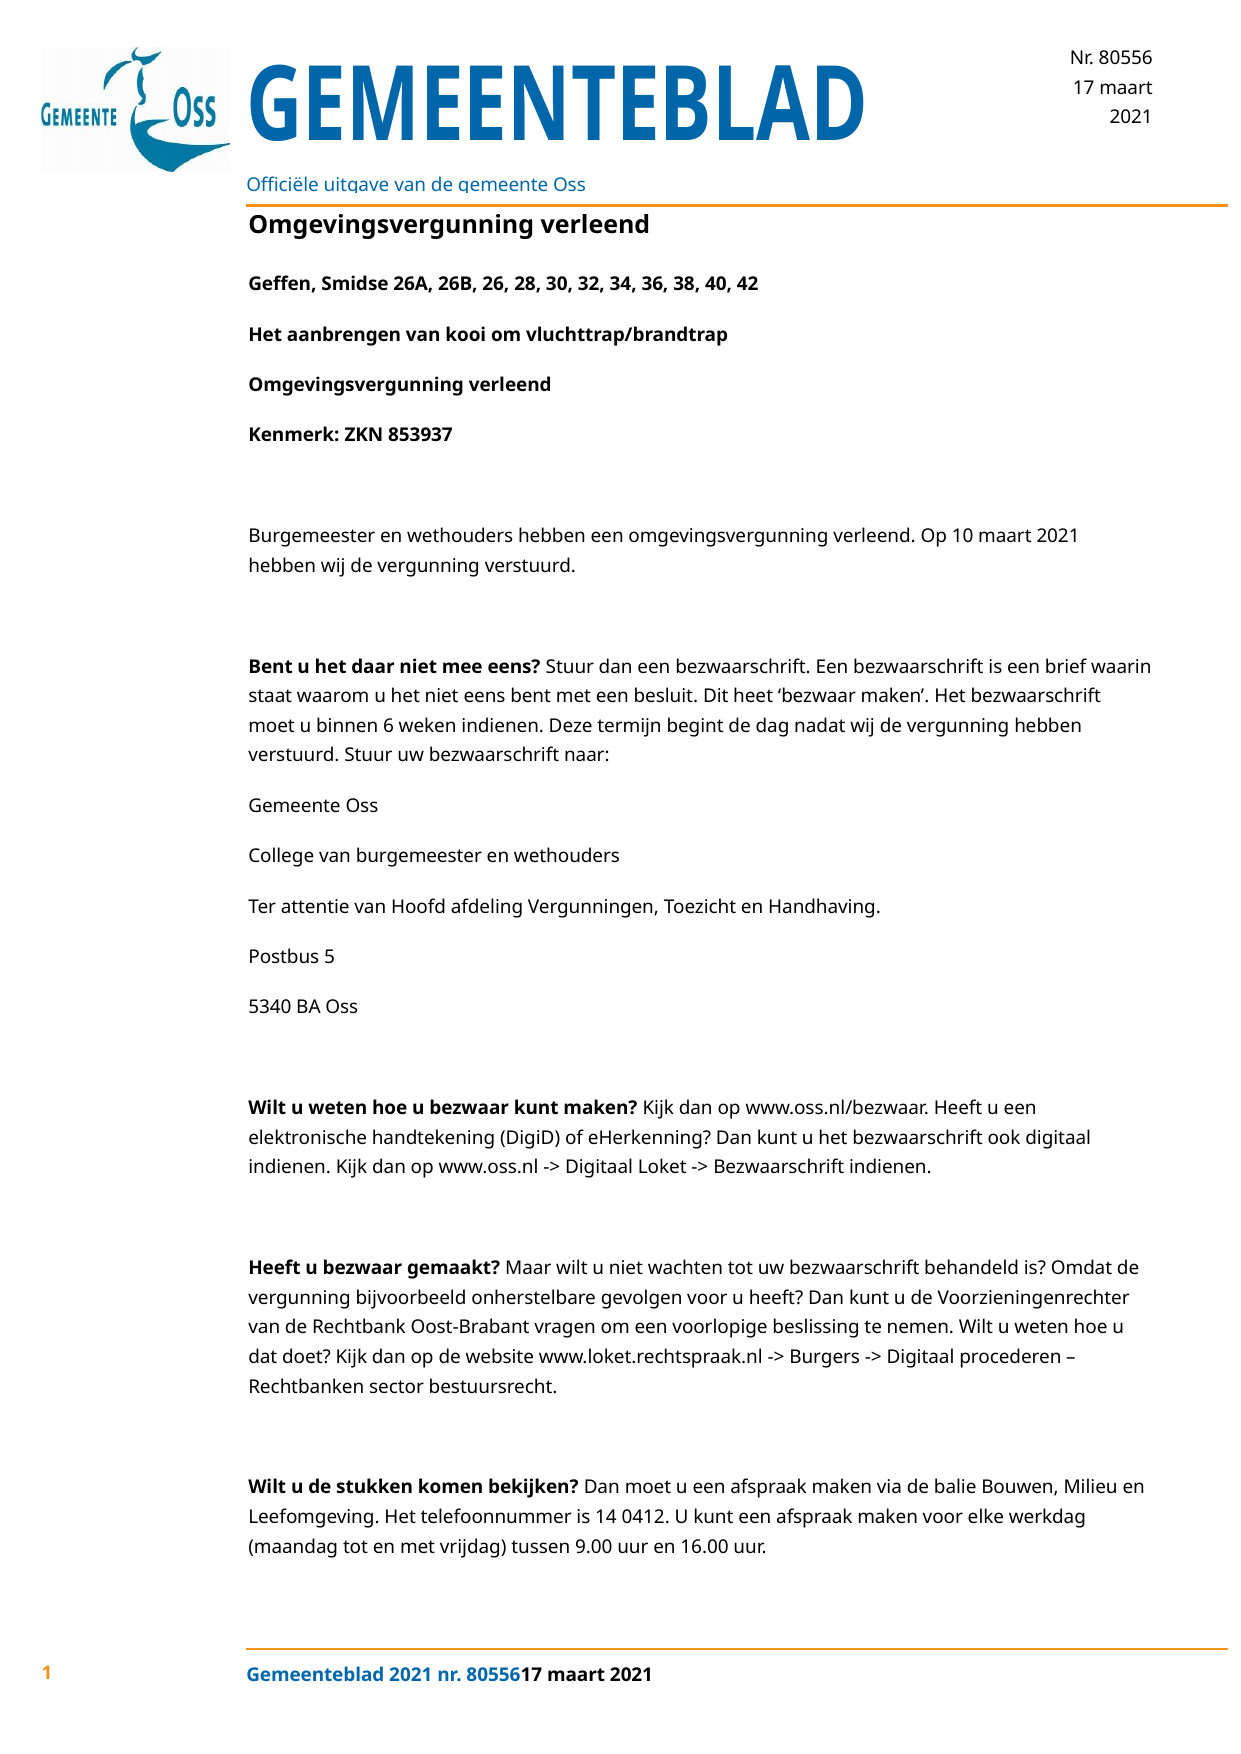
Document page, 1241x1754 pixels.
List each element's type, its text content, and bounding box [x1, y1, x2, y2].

picture [41, 47, 231, 172]
text Burgemeester en wethouders hebben een omgevingsvergunning verleend. Op 10 maart 2021 hebben wij de vergunning verstuurd. [248, 522, 1152, 578]
text Gemeente Oss [248, 792, 1152, 818]
text Omgevingsvergunning verleend [248, 207, 1152, 241]
text Het aanbrengen van kooi om vluchttrap/brandtrap [248, 321, 1152, 346]
text Bent u het daar niet mee eens? Stuur dan een bezwaarschrift. Een bezwaarschrift is een brief waarin staat waarom u het niet eens bent met een besluit. Dit heet ‘bezwaar maken’. Het bezwaarschrift moet u binnen 6 weken indienen. Deze termijn begint de dag nadat wij de vergunning hebben verstuurd. Stuur uw bezwaarschrift naar: [248, 653, 1152, 767]
text Wilt u weten hoe u bezwaar kunt maken? Kijk dan op www.oss.nl/bezwaar. Heeft u een elektronische handtekening (DigiD) of eHerkenning? Dan kunt u het bezwaarschrift ook digitaal indienen. Kijk dan op www.oss.nl -> Digitaal Loket -> Bezwaarschrift indienen. [248, 1094, 1152, 1179]
text Kenmerk: ZKN 853937 [248, 422, 1152, 447]
text Postbus 5 [248, 943, 1152, 969]
text Geffen, Smidse 26A, 26B, 26, 28, 30, 32, 34, 36, 38, 40, 42 [248, 270, 1152, 296]
text College van burgemeester en wethouders [248, 842, 1152, 868]
text Ter attentie van Hoofd afdeling Vergunningen, Toezicht en Handhaving. [248, 893, 1152, 918]
text Wilt u de stukken komen bekijken? Dan moet u een afspraak maken via de balie Bouwen, Milieu en Leefomgeving. Het telefoonnummer is 14 0412. U kunt een afspraak maken voor elke werkdag (maandag tot en met vrijdag) tussen 9.00 uur en 16.00 uur. [248, 1474, 1152, 1558]
text Heeft u bezwaar gemaakt? Maar wilt u niet wachten tot uw bezwaarschrift behandeld is? Omdat de vergunning bijvoorbeeld onherstelbare gevolgen voor u heeft? Dan kunt u de Voorzieningenrechter van de Rechtbank Oost-Brabant vragen om een voorlopige beslissing te nemen. Wilt u weten hoe u dat doet? Kijk dan op de website www.loket.rechtspraak.nl -> Burgers -> Digitaal procederen – Rechtbanken sector bestuursrecht. [248, 1254, 1152, 1398]
text Omgevingsvergunning verleend [248, 371, 1152, 397]
text 5340 BA Oss [248, 994, 1152, 1019]
